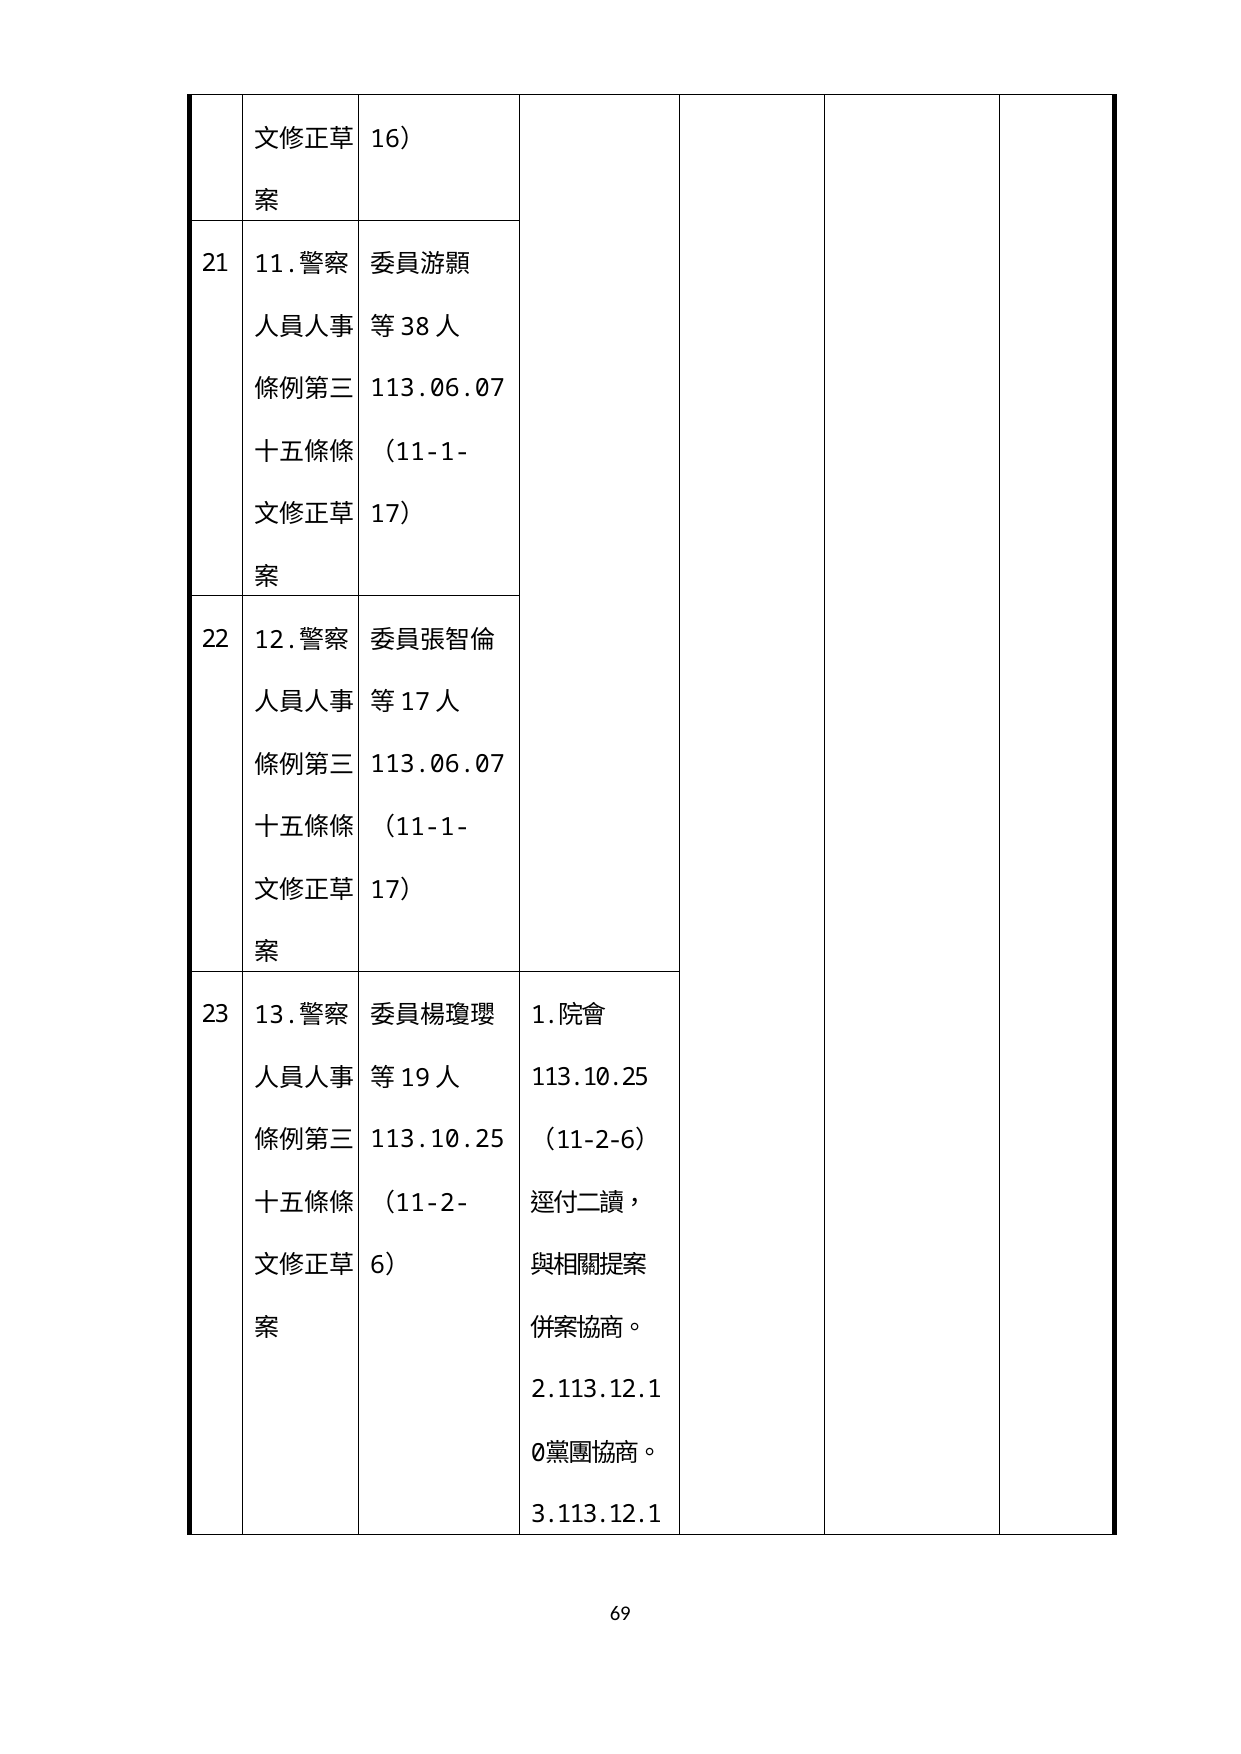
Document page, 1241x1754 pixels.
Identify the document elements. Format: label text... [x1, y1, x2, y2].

table_cell 13.警察人員人事條例第三十五條條文修正草案 [243, 972, 358, 1534]
table_cell 文修正草案 [243, 95, 358, 220]
table_cell 12.警察人員人事條例第三十五條條文修正草案 [243, 596, 358, 971]
table_cell [680, 95, 824, 1534]
table_cell [1000, 95, 1112, 1534]
table_cell [192, 95, 242, 220]
table_cell 23 [192, 972, 242, 1534]
table_cell [520, 95, 679, 971]
table_cell 22 [192, 596, 242, 971]
table_cell 委員張智倫 等17人 113.06.07 （11-1-17） [359, 596, 519, 971]
table_cell 21 [192, 221, 242, 595]
table_cell 1.院會 113.10.25 （11-2-6）逕付二讀，與相關提案併案協商。 2.113.12.10黨團協商。 3.113.12.1 [520, 972, 679, 1534]
table_cell 委員游顥 等38人 113.06.07 （11-1-17） [359, 221, 519, 595]
table_cell [825, 95, 999, 1534]
table_cell 委員楊瓊瓔等19人 113.10.25 （11-2-6） [359, 972, 519, 1534]
table_cell 11.警察人員人事條例第三十五條條文修正草案 [243, 221, 358, 595]
table_cell 16） [359, 95, 519, 220]
